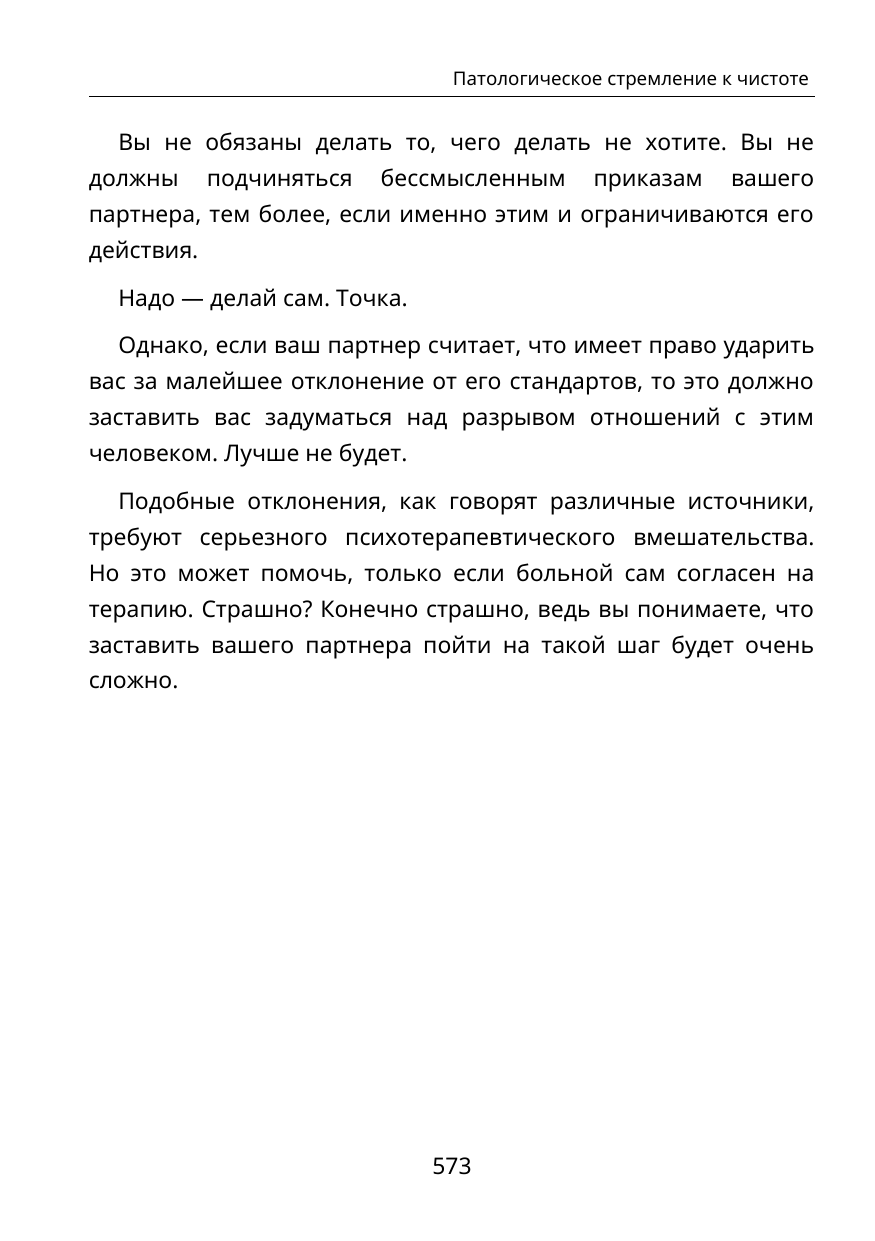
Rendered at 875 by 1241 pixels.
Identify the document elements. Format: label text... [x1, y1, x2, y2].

text Вы не обязаны делать то, чего делать не хотите. Вы не должны подчиняться бессмысленным приказам вашего партнера, тем более, если именно этим и ограничиваются его действия. [88, 126, 815, 265]
text Однако, если ваш партнер считает, что имеет право ударить вас за малейшее отклонение от его стандартов, то это должно заставить вас задуматься над разрывом отношений с этим человеком. Лучше не будет. [88, 329, 815, 468]
text Подобные отклонения, как говорят различные источники, требуют серьезного психотерапевтического вмешательства. Но это может помочь, только если больной сам согласен на терапию. Страшно? Конечно страшно, ведь вы понимаете, что заставить вашего партнера пойти на такой шаг будет очень сложно. [88, 485, 815, 696]
text Надо — делай сам. Точка. [88, 282, 815, 313]
